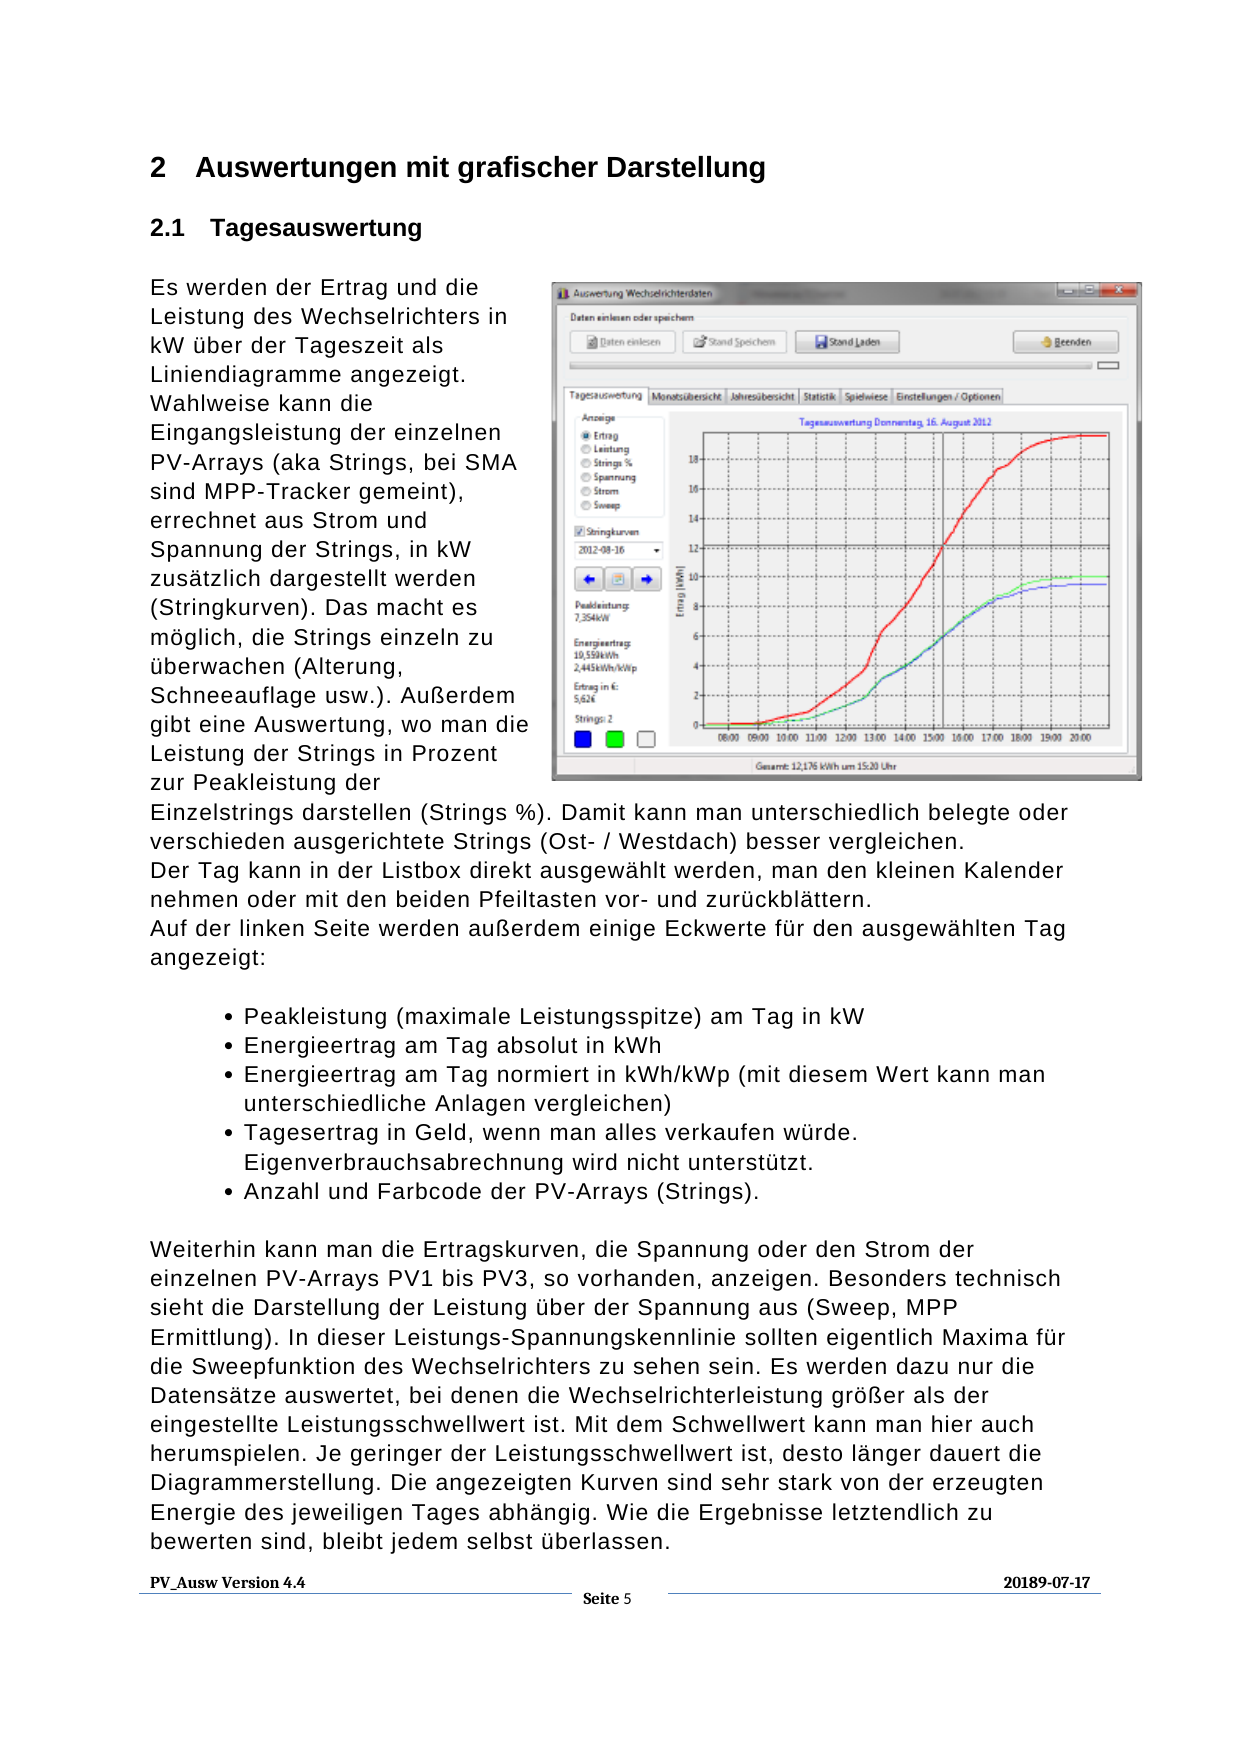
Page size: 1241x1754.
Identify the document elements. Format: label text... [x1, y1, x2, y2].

list Energieertrag am Tag normiert in kWh/kWp (mit diesem Wert kann man unterschiedliche Anlagen vergleichen) [225, 1058, 1090, 1116]
picture [551, 282, 1143, 781]
list Peakleistung (maximale Leistungsspitze) am Tag in kW [225, 1000, 1090, 1029]
text Weiterhin kann man die Ertragskurven, die Spannung oder den Strom der einzelnen PV-Arrays PV1 bis PV3, so vorhanden, anzeigen. Besonders technisch sieht die Darstellung der Leistung über der Spannung aus (Sweep, MPP Ermittlung). In dieser Leistungs-Spannungskennlinie sollten eigentlich Maxima für die Sweepfunktion des Wechselrichters zu sehen sein. Es werden dazu nur die Datensätze auswertet, bei denen die Wechselrichterleistung größer als der eingestellte Leistungsschwellwert ist. Mit dem Schwellwert kann man hier auch herumspielen. Je geringer der Leistungsschwellwert ist, desto länger dauert die Diagrammerstellung. Die angezeigten Kurven sind sehr stark von der erzeugten Energie des jeweiligen Tages abhängig. Wie die Ergebnisse letztendlich zu bewerten sind, bleibt jedem selbst überlassen. [150, 1233, 1090, 1554]
subtitle Tagesauswertung [150, 213, 1090, 241]
list Energieertrag am Tag absolut in kWh [225, 1029, 1090, 1058]
list Tagesertrag in Geld, wenn man alles verkaufen würde. Eigenverbrauchsabrechnung wird nicht unterstützt. [225, 1116, 1090, 1175]
text Es werden der Ertrag und die Leistung des Wechselrichters in kW über der Tageszeit als Liniendiagramme angezeigt. Wahlweise kann die Eingangsleistung der einzelnen PV-Arrays (aka Strings, bei SMA sind MPP-Tracker gemeint), errechnet aus Strom und Spannung der Strings, in kW zusätzlich dargestellt werden (Stringkurven). Das macht es möglich, die Strings einzeln zu überwachen (Alterung, Schneeauflage usw.). Außerdem gibt eine Auswertung, wo man die Leistung der Strings in Prozent zur Peakleistung der Einzelstrings darstellen (Strings %). Damit kann man unterschiedlich belegte oder verschieden ausgerichtete Strings (Ost- / Westdach) besser vergleichen. Der Tag kann in der Listbox direkt ausgewählt werden, man den kleinen Kalender nehmen oder mit den beiden Pfeiltasten vor- und zurückblättern. Auf der linken Seite werden außerdem einige Eckwerte für den ausgewählten Tag angezeigt: [150, 271, 1090, 971]
subtitle Auswertungen mit grafischer Darstellung [150, 150, 1090, 183]
list Anzahl und Farbcode der PV-Arrays (Strings). [225, 1175, 1090, 1204]
